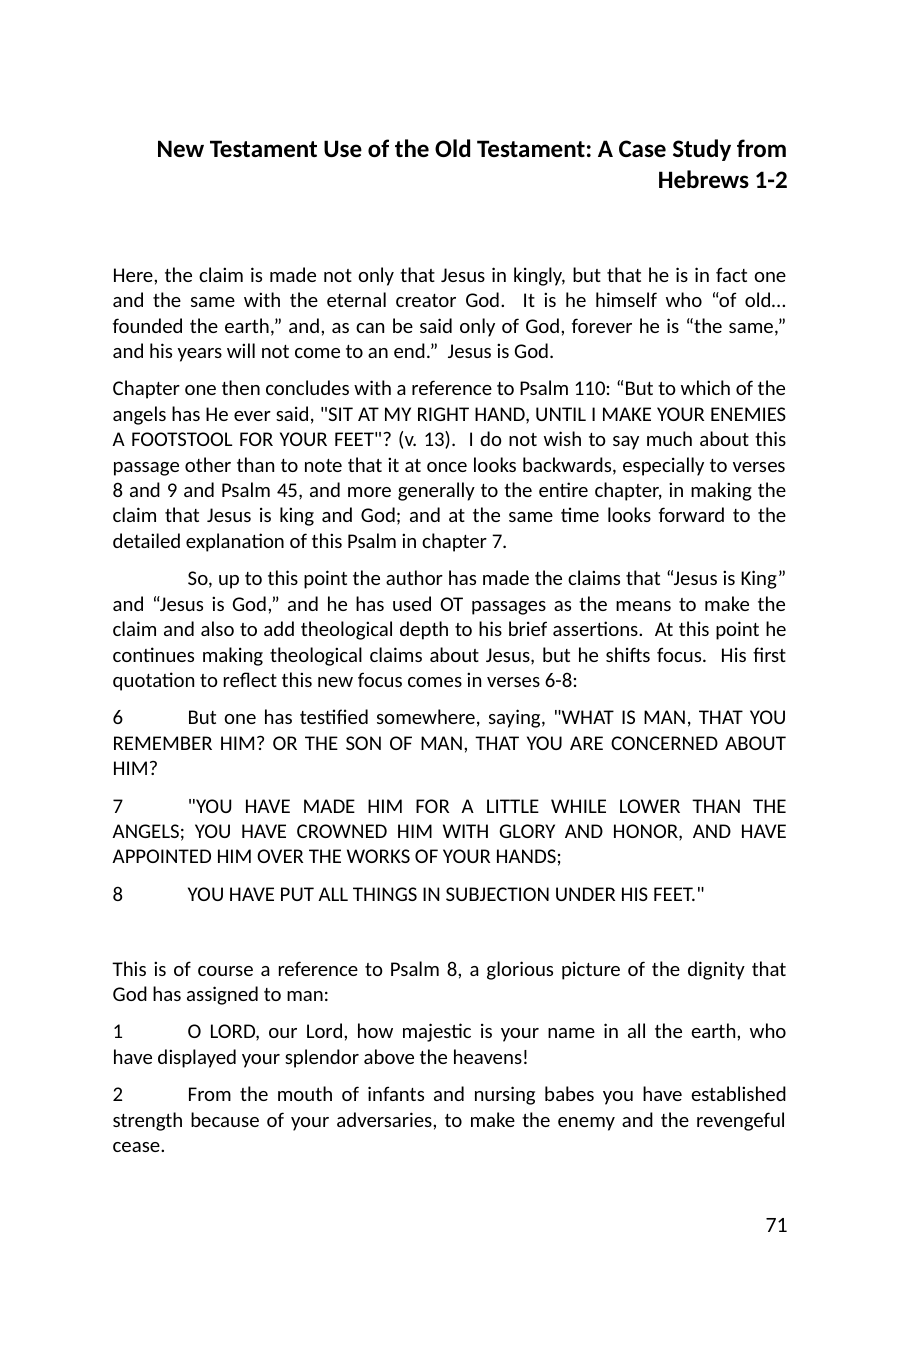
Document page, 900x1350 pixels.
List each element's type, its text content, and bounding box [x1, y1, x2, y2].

text Here, the claim is made not only that Jesus in kingly, but that he is in fact one and the same with the eternal creator God. It is he himself who “of old…founded the earth,” and, as can be said only of God, forever he is “the same,” and his years will not come to an end.” Jesus is God. [112, 262, 787, 364]
text So, up to this point the author has made the claims that “Jesus is King” and “Jesus is God,” and he has used OT passages as the means to make the claim and also to add theological depth to his brief assertions. At this point he continues making theological claims about Jesus, but he shifts focus. His first quotation to reflect this new focus comes in verses 6-8: [112, 566, 787, 693]
text 2 From the mouth of infants and nursing babes you have established strength because of your adversaries, to make the enemy and the revengeful cease. [112, 1081, 787, 1158]
text 1 O LORD, our Lord, how majestic is your name in all the earth, who have displayed your splendor above the heavens! [112, 1019, 787, 1069]
text Chapter one then concludes with a reference to Psalm 110: “But to which of the angels has He ever said, "SIT AT MY RIGHT HAND, UNTIL I MAKE YOUR ENEMIES A FOOTSTOOL FOR YOUR FEET"? (v. 13). I do not wish to say much about this passage other than to note that it at once looks backwards, especially to verses 8 and 9 and Psalm 45, and more generally to the entire chapter, in making the claim that Jesus is king and God; and at the same time looks forward to the detailed explanation of this Psalm in chapter 7. [112, 376, 787, 553]
text 6 But one has testified somewhere, saying, "WHAT IS MAN, THAT YOU REMEMBER HIM? OR THE SON OF MAN, THAT YOU ARE CONCERNED ABOUT HIM? [112, 704, 787, 781]
text 7 "YOU HAVE MADE HIM FOR A LITTLE WHILE LOWER THAN THE ANGELS; YOU HAVE CROWNED HIM WITH GLORY AND HONOR, AND HAVE APPOINTED HIM OVER THE WORKS OF YOUR HANDS; [112, 793, 787, 869]
text 8 YOU HAVE PUT ALL THINGS IN SUBJECTION UNDER HIS FEET." [112, 881, 787, 906]
text This is of course a reference to Psalm 8, a glorious picture of the dignity that God has assigned to man: [112, 956, 787, 1007]
